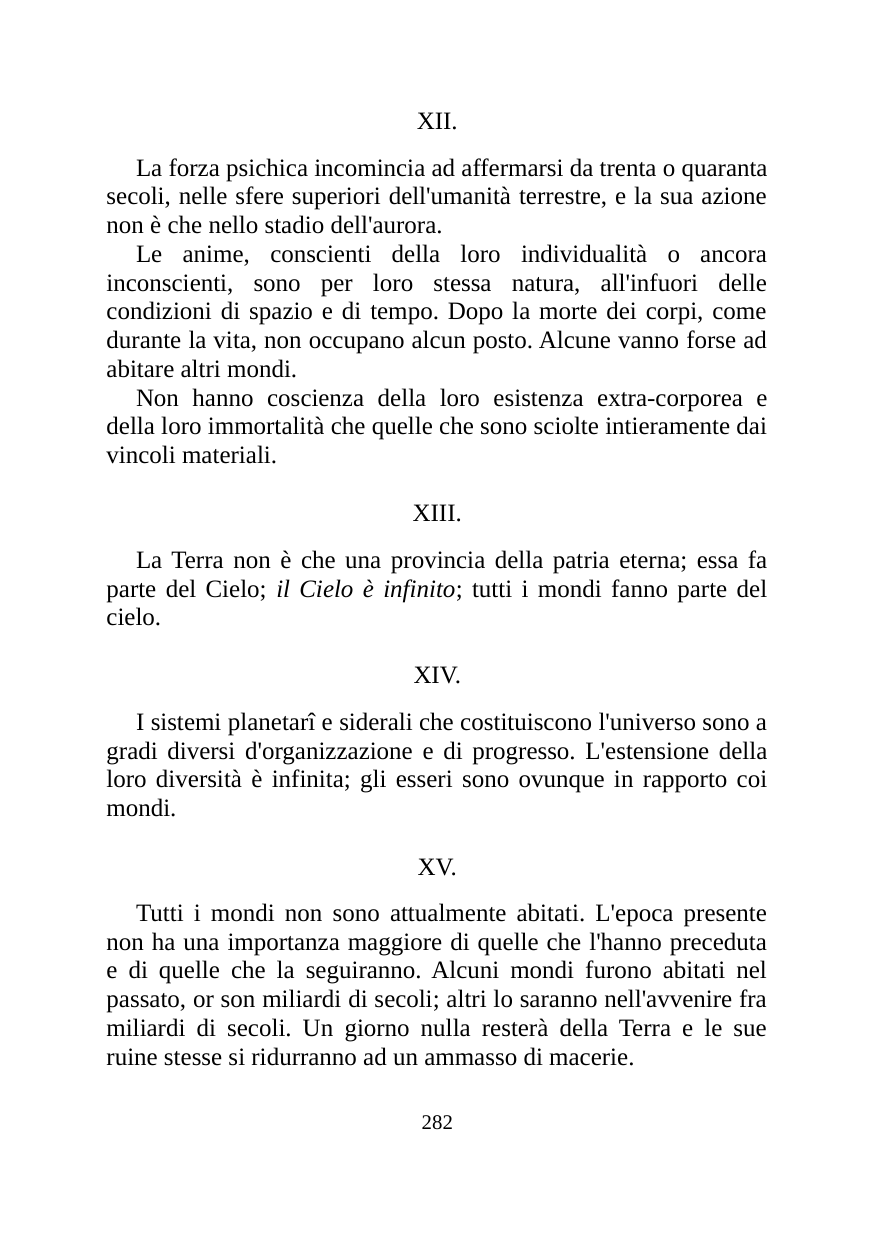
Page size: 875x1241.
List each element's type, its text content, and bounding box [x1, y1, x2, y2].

text Non hanno coscienza della loro esistenza extra-corporea e della loro immortalità che quelle che sono sciolte intieramente dai vincoli materiali. [106, 383, 768, 469]
text XII. [106, 106, 768, 135]
text XV. [106, 852, 768, 880]
text La forza psichica incomincia ad affermarsi da trenta o quaranta secoli, nelle sfere superiori dell'umanità terrestre, e la sua azione non è che nello stadio dell'aurora. [106, 153, 768, 239]
text Le anime, conscienti della loro individualità o ancora inconscienti, sono per loro stessa natura, all'infuori delle condizioni di spazio e di tempo. Dopo la morte dei corpi, come durante la vita, non occupano alcun posto. Alcune vanno forse ad abitare altri mondi. [106, 239, 768, 383]
text Tutti i mondi non sono attualmente abitati. L'epoca presente non ha una importanza maggiore di quelle che l'hanno preceduta e di quelle che la seguiranno. Alcuni mondi furono abitati nel passato, or son miliardi di secoli; altri lo saranno nell'avvenire fra miliardi di secoli. Un giorno nulla resterà della Terra e le sue ruine stesse si ridurranno ad un ammasso di macerie. [106, 898, 768, 1071]
text I sistemi planetarî e siderali che costituiscono l'universo sono a gradi diversi d'organizzazione e di progresso. L'estensione della loro diversità è infinita; gli esseri sono ovunque in rapporto coi mondi. [106, 707, 768, 822]
text XIV. [106, 661, 768, 689]
text XIII. [106, 498, 768, 527]
text La Terra non è che una provincia della patria eterna; essa fa parte del Cielo; il Cielo è infinito; tutti i mondi fanno parte del cielo. [106, 545, 768, 631]
